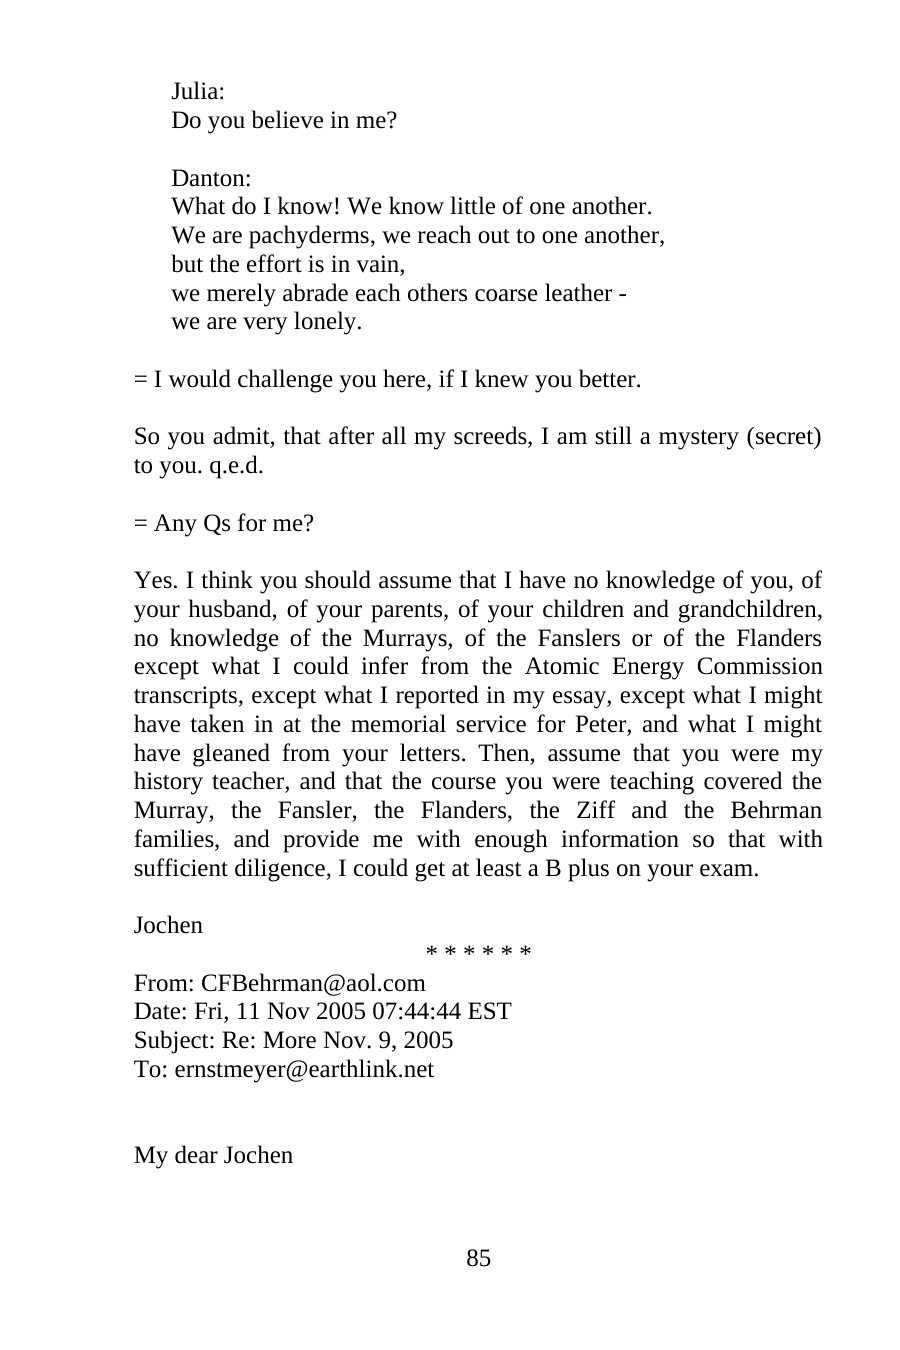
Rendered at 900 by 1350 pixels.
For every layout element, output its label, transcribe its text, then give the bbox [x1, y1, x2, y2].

text Yes. I think you should assume that I have no knowledge of you, of your husband, of your parents, of your children and grandchildren, no knowledge of the Murrays, of the Fanslers or of the Flanders except what I could infer from the Atomic Energy Commission transcripts, except what I reported in my essay, except what I might have taken in at the memorial service for Peter, and what I might have gleaned from your letters. Then, assume that you were my history teacher, and that the course you were teaching covered the Murray, the Fansler, the Flanders, the Ziff and the Behrman families, and provide me with enough information so that with sufficient diligence, I could get at least a B plus on your exam. [133, 565, 823, 881]
text So you admit, that after all my screeds, I am still a mystery (secret) to you. q.e.d. [133, 421, 823, 479]
text From: CFBehrman@aol.com [133, 968, 823, 996]
text * * * * * * [133, 939, 823, 968]
text we are very lonely. [133, 306, 823, 335]
text To: ernstmeyer@earthlink.net [133, 1054, 823, 1083]
text Date: Fri, 11 Nov 2005 07:44:44 EST [133, 996, 823, 1025]
text Julia: [133, 76, 823, 105]
text What do I know! We know little of one another. [133, 191, 823, 220]
text but the effort is in vain, [133, 249, 823, 278]
text = I would challenge you here, if I knew you better. [133, 364, 823, 393]
text We are pachyderms, we reach out to one another, [133, 220, 823, 249]
text Jochen [133, 910, 823, 939]
text My dear Jochen [133, 1140, 823, 1169]
text Subject: Re: More Nov. 9, 2005 [133, 1025, 823, 1054]
text = Any Qs for me? [133, 508, 823, 536]
text Danton: [133, 163, 823, 191]
text we merely abrade each others coarse leather - [133, 278, 823, 306]
text Do you believe in me? [133, 105, 823, 134]
